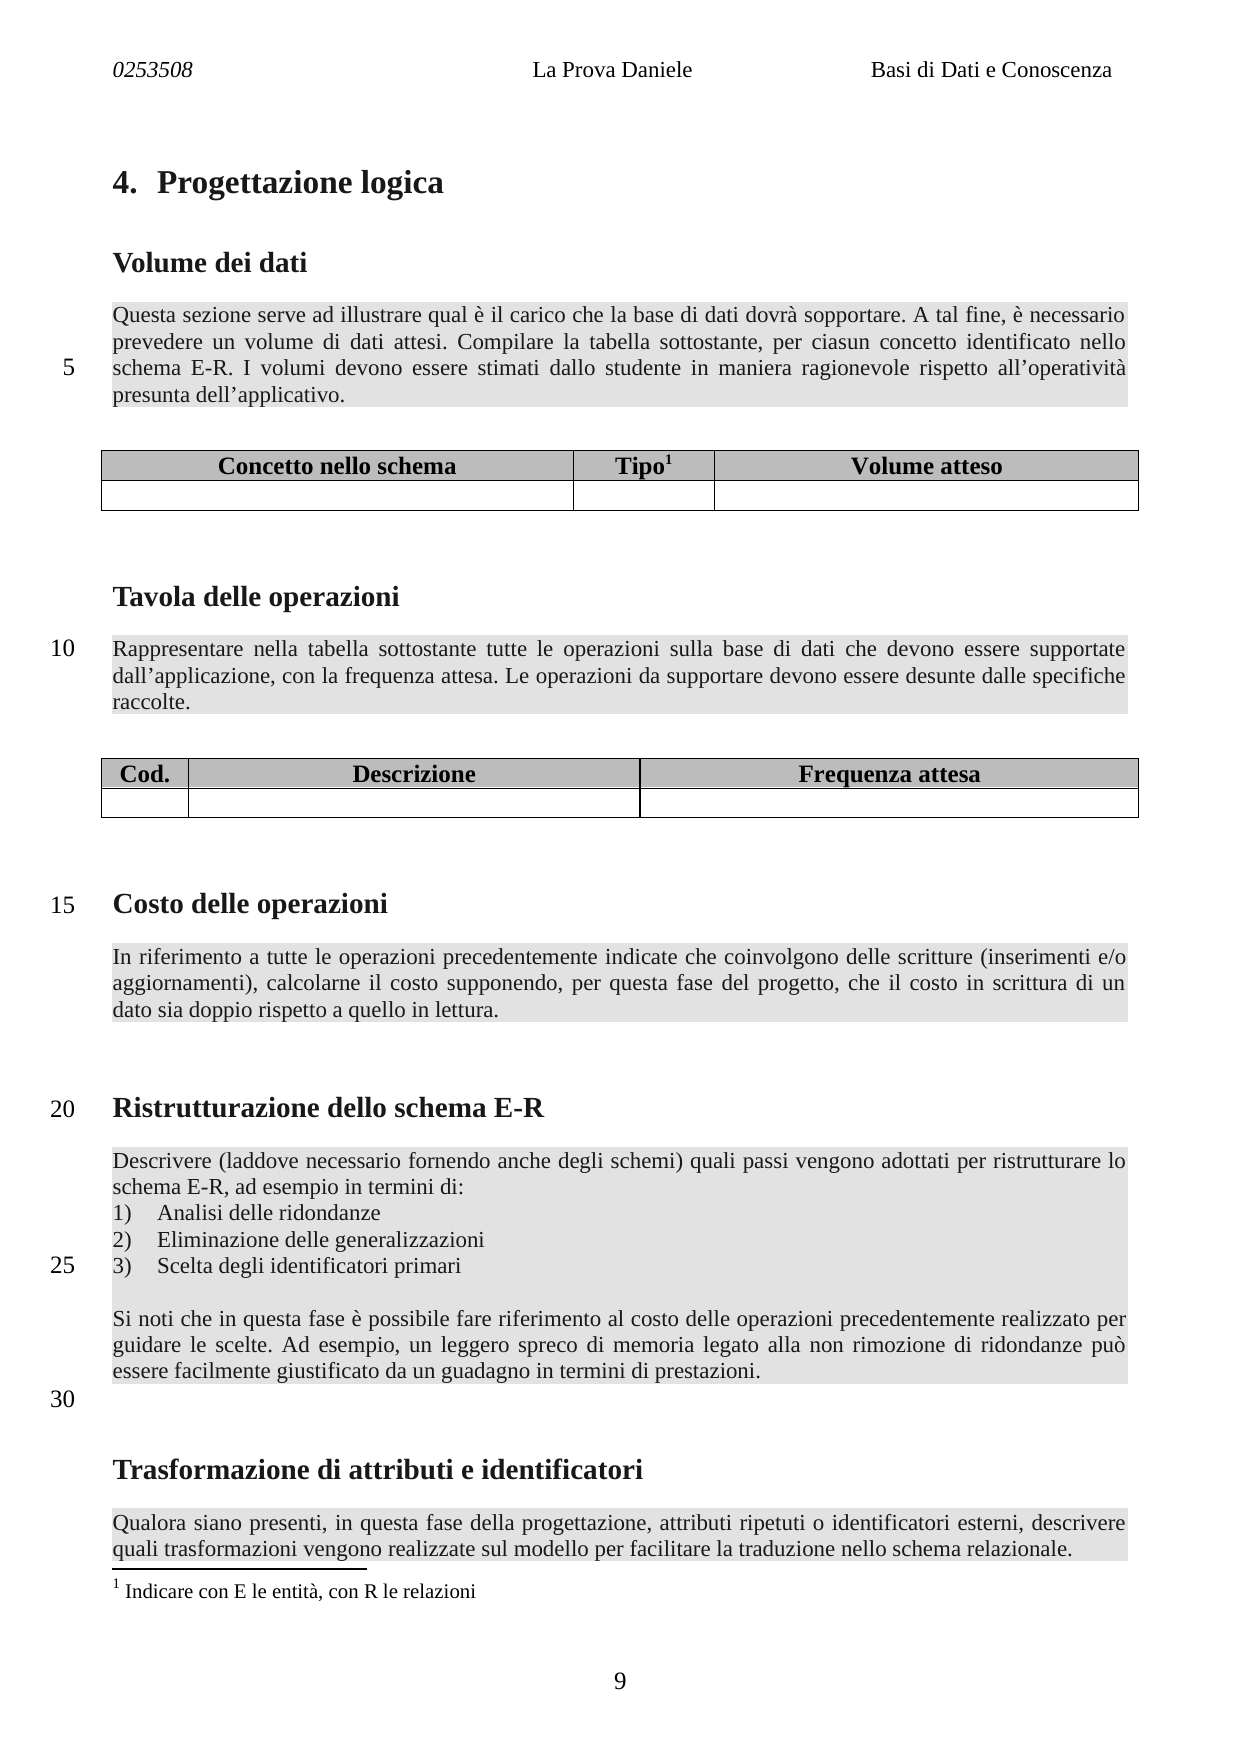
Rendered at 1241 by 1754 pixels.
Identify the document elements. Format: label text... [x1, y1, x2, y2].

table_header Concetto nello schema [102, 451, 573, 480]
list Analisi delle ridondanze [112, 1199, 1128, 1226]
text In riferimento a tutte le operazioni precedentemente indicate che coinvolgono delle scritture (inserimenti e/o aggiornamenti), calcolarne il costo supponendo, per questa fase del progetto, che il costo in scrittura di un dato sia doppio rispetto a quello in lettura. [112, 943, 1128, 1022]
table_cell [641, 789, 1138, 817]
subtitle Tavola delle operazioni [112, 579, 1128, 612]
text Rappresentare nella tabella sottostante tutte le operazioni sulla base di dati che devono essere supportate dall’applicazione, con la frequenza attesa. Le operazioni da supportare devono essere desunte dalle specifiche raccolte. [112, 635, 1128, 714]
table_header Volume atteso [715, 451, 1138, 480]
text Qualora siano presenti, in questa fase della progettazione, attributi ripetuti o identificatori esterni, descrivere quali trasformazioni vengono realizzate sul modello per facilitare la traduzione nello schema relazionale. [112, 1508, 1128, 1561]
table_header Cod. [102, 759, 188, 787]
subtitle Costo delle operazioni [112, 886, 1128, 920]
table_header Descrizione [189, 759, 639, 787]
text Descrivere (laddove necessario fornendo anche degli schemi) quali passi vengono adottati per ristrutturare lo schema E-R, ad esempio in termini di: [112, 1147, 1128, 1199]
table_cell [189, 789, 639, 817]
text Si noti che in questa fase è possibile fare riferimento al costo delle operazioni precedentemente realizzato per guidare le scelte. Ad esempio, un leggero spreco di memoria legato alla non rimozione di ridondanze può essere facilmente giustificato da un guadagno in termini di prestazioni. [112, 1305, 1128, 1384]
table_header Frequenza attesa [641, 759, 1138, 787]
list Scelta degli identificatori primari [112, 1252, 1128, 1278]
subtitle Ristrutturazione dello schema E-R [112, 1090, 1128, 1124]
table_header Tipo [574, 451, 714, 480]
subtitle Progettazione logica [112, 162, 1128, 201]
list Eliminazione delle generalizzazioni [112, 1226, 1128, 1252]
subtitle Trasformazione di attributi e identificatori [112, 1452, 1128, 1486]
table_cell [102, 481, 573, 510]
text Questa sezione serve ad illustrare qual è il carico che la base di dati dovrà sopportare. A tal fine, è necessario prevedere un volume di dati attesi. Compilare la tabella sottostante, per ciasun concetto identificato nello schema E-R. I volumi devono essere stimati dallo studente in maniera ragionevole rispetto all’operatività presunta dell’applicativo. [112, 302, 1128, 407]
subtitle Volume dei dati [112, 245, 1128, 278]
table_cell [102, 789, 188, 817]
table_cell [715, 481, 1138, 510]
table_cell [574, 481, 714, 510]
